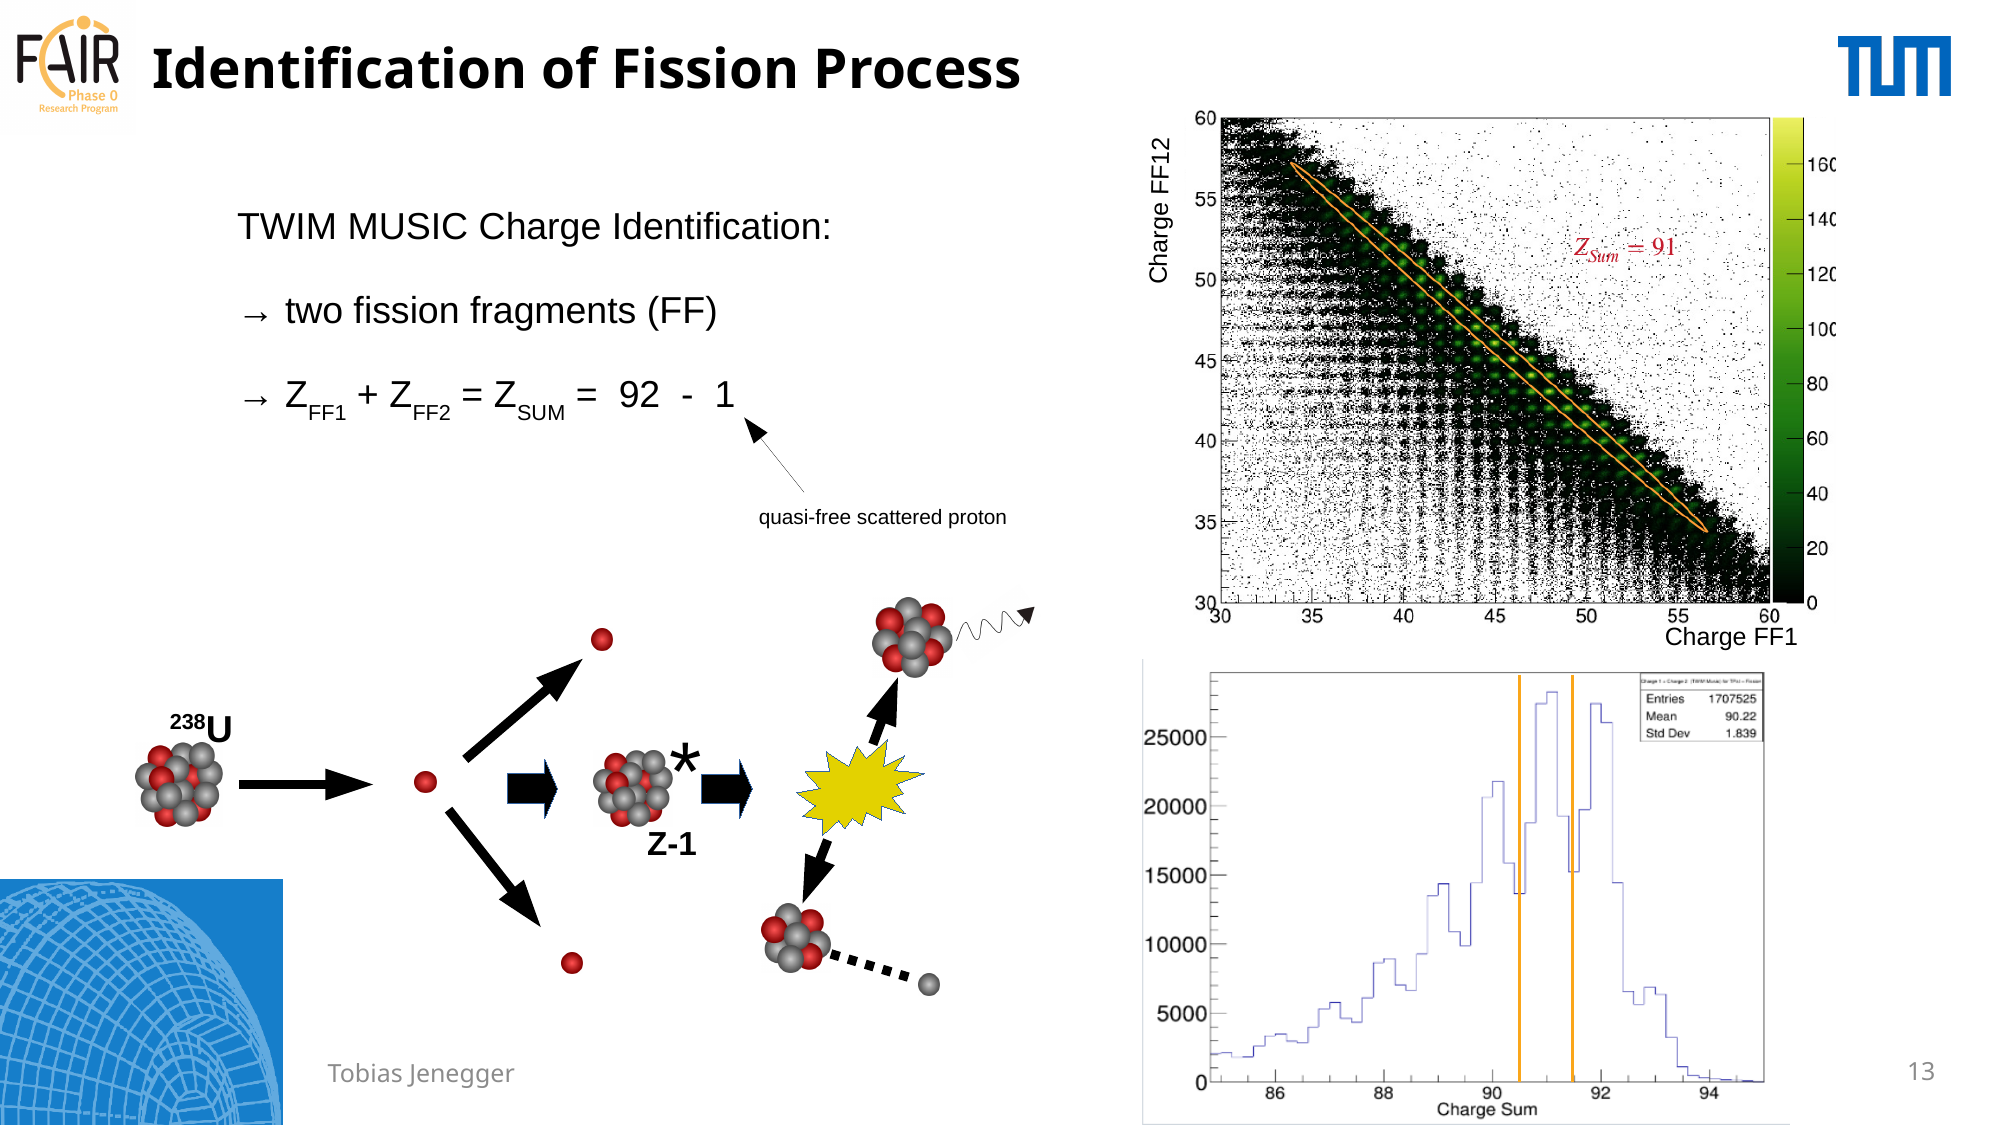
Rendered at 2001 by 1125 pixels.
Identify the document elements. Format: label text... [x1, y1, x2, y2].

picture [761, 903, 831, 973]
text_box [507, 759, 558, 819]
text_box TWIM MUSIC Charge Identification: → two fission fragments (FF) → ZFF1 + ZFF2 = ZSUM = 92 - 1 [222, 198, 1003, 474]
picture [918, 973, 940, 996]
picture [0, 0, 136, 135]
picture [561, 952, 583, 975]
text_box Charge FF1 [1650, 615, 1831, 661]
picture [1184, 104, 1846, 624]
text_box [722, 759, 753, 818]
text_box * [654, 717, 722, 818]
picture [591, 628, 613, 651]
text_box [796, 739, 925, 836]
picture [1838, 36, 1951, 96]
picture [135, 742, 223, 827]
picture [872, 585, 1041, 678]
text_box 238U [155, 700, 290, 758]
picture [1141, 659, 1790, 1125]
slide_number [1790, 1042, 1951, 1103]
picture [414, 771, 437, 793]
picture [0, 879, 283, 1125]
picture [593, 750, 654, 827]
text_box quasi-free scattered proton [744, 498, 1150, 537]
text_box Z-1 [632, 818, 753, 870]
slide_number Tobias Jenegger [312, 1042, 588, 1103]
text_box Charge FF12 [1136, 119, 1185, 300]
title Identification of Fission Process [137, 32, 1809, 109]
